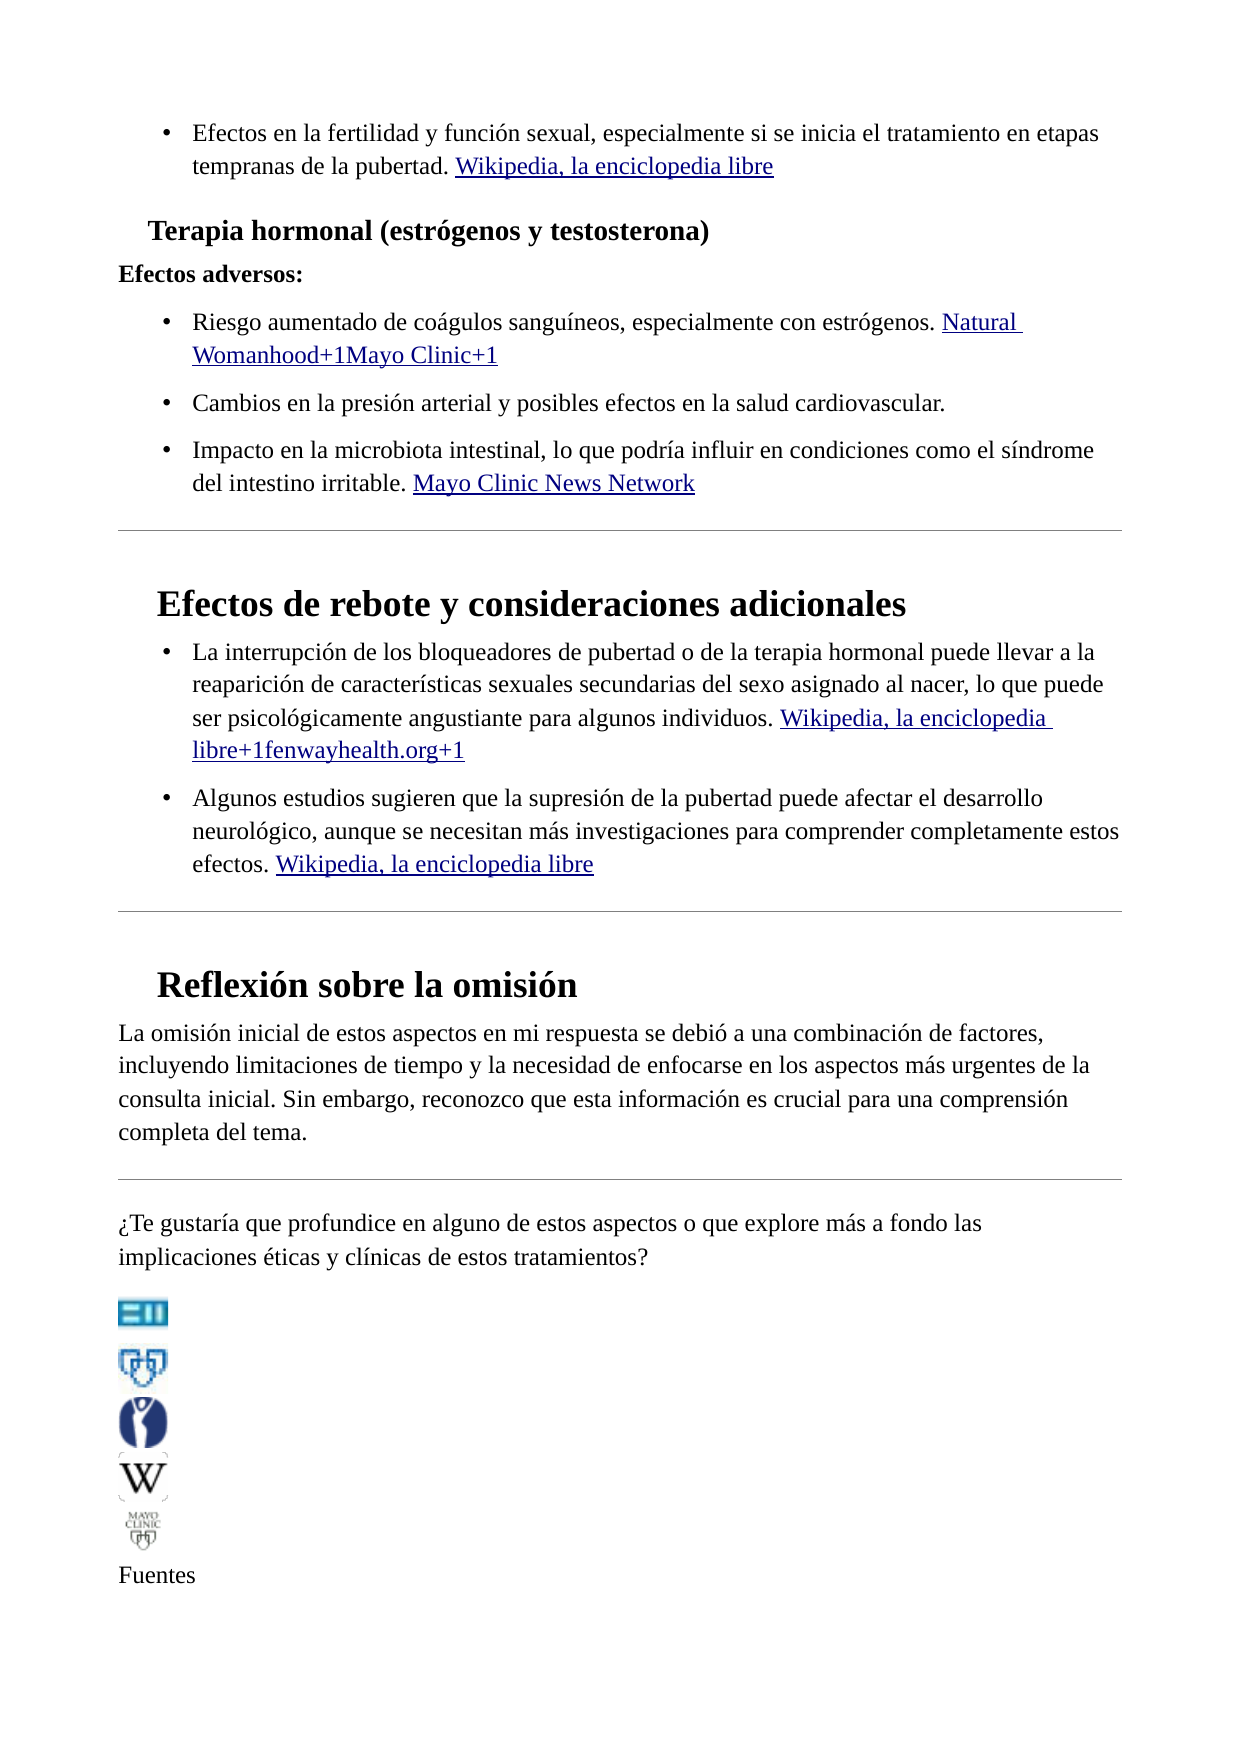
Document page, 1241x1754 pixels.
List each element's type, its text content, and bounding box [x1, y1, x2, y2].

list Algunos estudios sugieren que la supresión de la pubertad puede afectar el desarrollo neurológico, aunque se necesitan más investigaciones para comprender completamente estos efectos. Wikipedia, la enciclopedia libre [162, 783, 1122, 878]
subtitle 🔄 Efectos de rebote y consideraciones adicionales [118, 581, 1122, 624]
picture [118, 1289, 169, 1340]
list Cambios en la presión arterial y posibles efectos en la salud cardiovascular. [162, 388, 1122, 416]
picture [118, 1397, 169, 1448]
picture [118, 1452, 169, 1502]
text ¿Te gustaría que profundice en alguno de estos aspectos o que explore más a fondo las implicaciones éticas y clínicas de estos tratamientos? [118, 1208, 1122, 1270]
picture [118, 1506, 169, 1557]
list Impacto en la microbiota intestinal, lo que podría influir en condiciones como el síndrome del intestino irritable. Mayo Clinic News Network [162, 435, 1122, 497]
text Efectos adversos: [118, 259, 1122, 288]
subtitle 🔹 Terapia hormonal (estrógenos y testosterona) [118, 213, 1122, 247]
text La omisión inicial de estos aspectos en mi respuesta se debió a una combinación de factores, incluyendo limitaciones de tiempo y la necesidad de enfocarse en los aspectos más urgentes de la consulta inicial. Sin embargo, reconozco que esta información es crucial para una comprensión completa del tema. [118, 1018, 1122, 1145]
picture [118, 1343, 169, 1394]
list La interrupción de los bloqueadores de pubertad o de la terapia hormonal puede llevar a la reaparición de características sexuales secundarias del sexo asignado al nacer, lo que puede ser psicológicamente angustiante para algunos individuos. Wikipedia, la enciclopedia libre+1fenwayhealth.org+1 [162, 637, 1122, 764]
list Riesgo aumentado de coágulos sanguíneos, especialmente con estrógenos. Natural Womanhood+1Mayo Clinic+1 [162, 307, 1122, 369]
subtitle 🧠 Reflexión sobre la omisión [118, 962, 1122, 1005]
text Fuentes [118, 1561, 1122, 1589]
list Efectos en la fertilidad y función sexual, especialmente si se inicia el tratamiento en etapas tempranas de la pubertad. Wikipedia, la enciclopedia libre [162, 118, 1122, 180]
